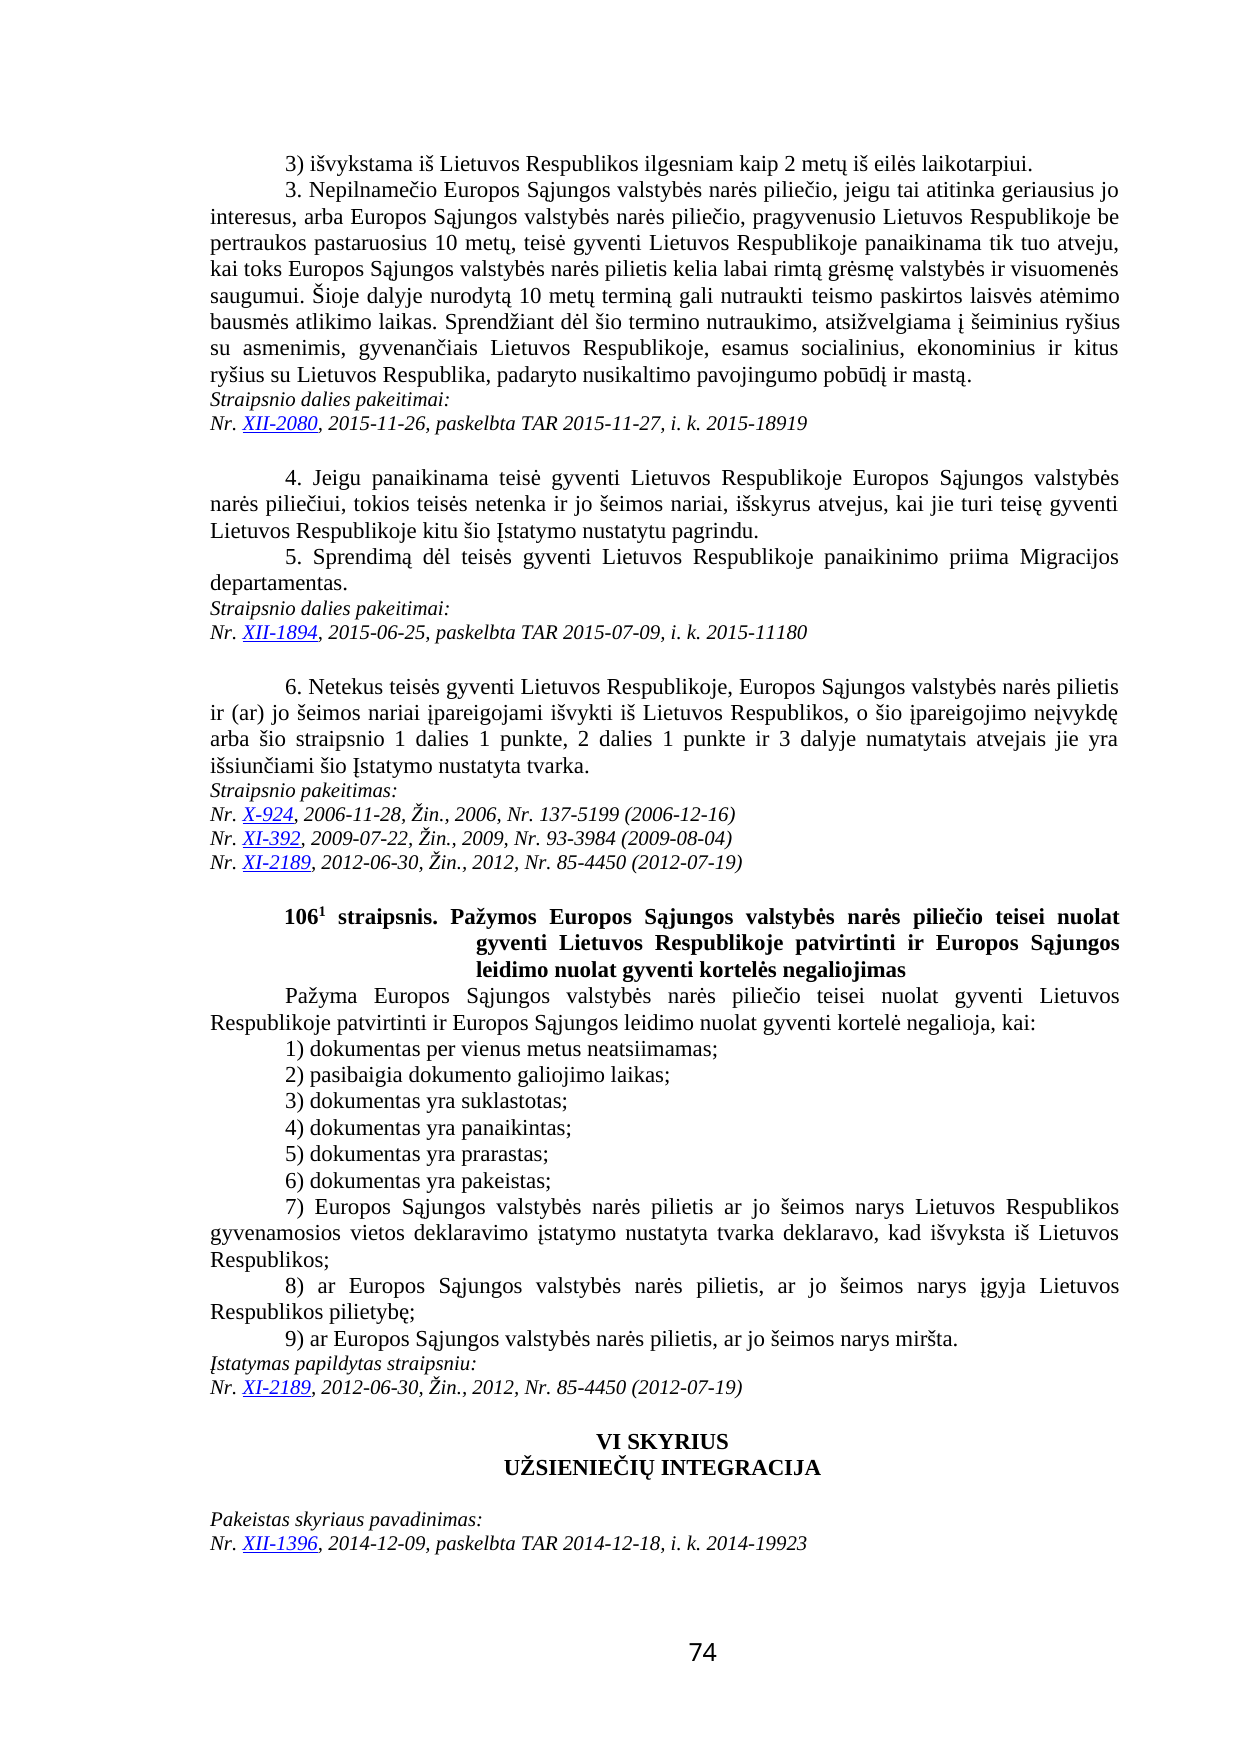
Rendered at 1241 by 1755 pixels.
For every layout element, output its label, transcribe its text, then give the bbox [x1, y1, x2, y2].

text 5) dokumentas yra prarastas; [210, 1140, 1120, 1167]
text Nr. XII-1396, 2014-12-09, paskelbta TAR 2014-12-18, i. k. 2014-19923 [210, 1531, 1120, 1555]
text 4) dokumentas yra panaikintas; [210, 1114, 1120, 1140]
text Pažyma Europos Sąjungos valstybės narės piliečio teisei nuolat gyventi Lietuvos Respublikoje patvirtinti ir Europos Sąjungos leidimo nuolat gyventi kortelė negalioja, kai: [210, 982, 1120, 1035]
text 3. Nepilnamečio Europos Sąjungos valstybės narės piliečio, jeigu tai atitinka geriausius jo interesus, arba Europos Sąjungos valstybės narės piliečio, pragyvenusio Lietuvos Respublikoje be pertraukos pastaruosius 10 metų, teisė gyventi Lietuvos Respublikoje panaikinama tik tuo atveju, kai toks Europos Sąjungos valstybės narės pilietis kelia labai rimtą grėsmę valstybės ir visuomenės saugumui. Šioje dalyje nurodytą 10 metų terminą gali nutraukti teismo paskirtos laisvės atėmimo bausmės atlikimo laikas. Sprendžiant dėl šio termino nutraukimo, atsižvelgiama į šeiminius ryšius su asmenimis, gyvenančiais Lietuvos Respublikoje, esamus socialinius, ekonominius ir kitus ryšius su Lietuvos Respublika, padaryto nusikaltimo pavojingumo pobūdį ir mastą. [210, 176, 1120, 387]
text Nr. XII-1894, 2015-06-25, paskelbta TAR 2015-07-09, i. k. 2015-11180 [210, 620, 1120, 644]
text Nr. X-924, 2006-11-28, Žin., 2006, Nr. 137-5199 (2006-12-16) [210, 802, 1120, 826]
text 1061 straipsnis. Pažymos Europos Sąjungos valstybės narės piliečio teisei nuolat gyventi Lietuvos Respublikoje patvirtinti ir Europos Sąjungos leidimo nuolat gyventi kortelės negaliojimas [284, 903, 1120, 982]
text 6. Netekus teisės gyventi Lietuvos Respublikoje, Europos Sąjungos valstybės narės pilietis ir (ar) jo šeimos nariai įpareigojami išvykti iš Lietuvos Respublikos, o šio įpareigojimo neįvykdę arba šio straipsnio 1 dalies 1 punkte, 2 dalies 1 punkte ir 3 dalyje numatytais atvejais jie yra išsiunčiami šio Įstatymo nustatyta tvarka. [210, 673, 1120, 778]
text Straipsnio pakeitimas: [210, 778, 1120, 802]
text UŽSIENIEČIŲ INTEGRACIJA [210, 1454, 1120, 1481]
text 8) ar Europos Sąjungos valstybės narės pilietis, ar jo šeimos narys įgyja Lietuvos Respublikos pilietybę; [210, 1272, 1120, 1325]
text Straipsnio dalies pakeitimai: [210, 596, 1120, 620]
text Nr. XI-2189, 2012-06-30, Žin., 2012, Nr. 85-4450 (2012-07-19) [210, 1375, 1120, 1399]
text 2) pasibaigia dokumento galiojimo laikas; [210, 1061, 1120, 1088]
text 3) išvykstama iš Lietuvos Respublikos ilgesniam kaip 2 metų iš eilės laikotarpiui. [210, 150, 1120, 176]
text Straipsnio dalies pakeitimai: [210, 387, 1120, 411]
text 9) ar Europos Sąjungos valstybės narės pilietis, ar jo šeimos narys miršta. [210, 1325, 1120, 1351]
text 7) Europos Sąjungos valstybės narės pilietis ar jo šeimos narys Lietuvos Respublikos gyvenamosios vietos deklaravimo įstatymo nustatyta tvarka deklaravo, kad išvyksta iš Lietuvos Respublikos; [210, 1193, 1120, 1272]
text Įstatymas papildytas straipsniu: [210, 1351, 1120, 1375]
text 3) dokumentas yra suklastotas; [210, 1088, 1120, 1114]
text Nr. XI-2189, 2012-06-30, Žin., 2012, Nr. 85-4450 (2012-07-19) [210, 850, 1120, 874]
text 5. Sprendimą dėl teisės gyventi Lietuvos Respublikoje panaikinimo priima Migracijos departamentas. [210, 543, 1120, 596]
text 1) dokumentas per vienus metus neatsiimamas; [210, 1035, 1120, 1061]
text Nr. XI-392, 2009-07-22, Žin., 2009, Nr. 93-3984 (2009-08-04) [210, 826, 1120, 850]
text Pakeistas skyriaus pavadinimas: [210, 1507, 1120, 1531]
text Nr. XII-2080, 2015-11-26, paskelbta TAR 2015-11-27, i. k. 2015-18919 [210, 411, 1120, 435]
text 6) dokumentas yra pakeistas; [210, 1167, 1120, 1193]
text VI SKYRIUS [210, 1428, 1120, 1454]
text 4. Jeigu panaikinama teisė gyventi Lietuvos Respublikoje Europos Sąjungos valstybės narės piliečiui, tokios teisės netenka ir jo šeimos nariai, išskyrus atvejus, kai jie turi teisę gyventi Lietuvos Respublikoje kitu šio Įstatymo nustatytu pagrindu. [210, 464, 1120, 543]
